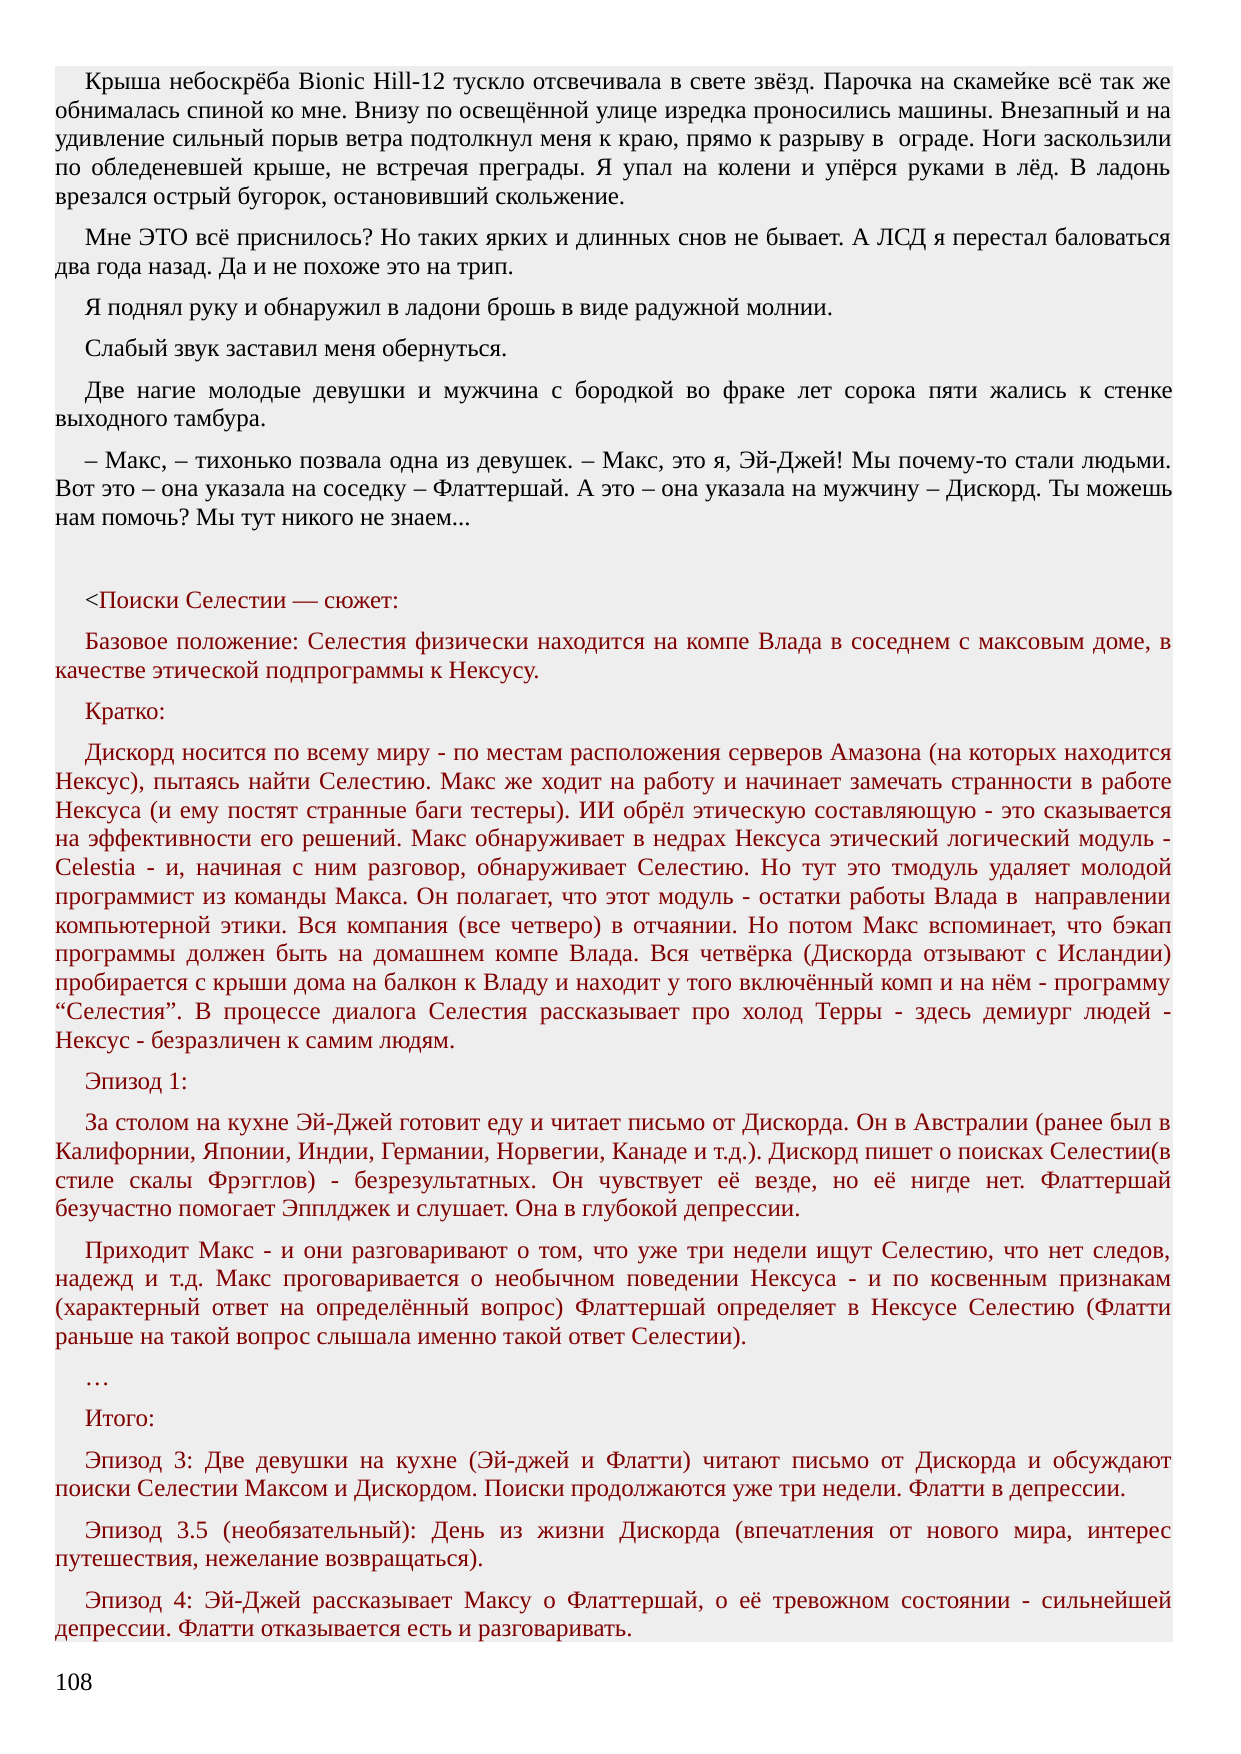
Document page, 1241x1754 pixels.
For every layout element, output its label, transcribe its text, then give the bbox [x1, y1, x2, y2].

text <Поиски Селестии — сюжет: [55, 585, 1173, 613]
text Итого: [55, 1403, 1173, 1432]
text Мне ЭТО всё приснилось? Но таких ярких и длинных снов не бывает. А ЛСД я перестал баловаться два года назад. Да и не похоже это на трип. [55, 222, 1173, 280]
text Эпизод 3: Две девушки на кухне (Эй-джей и Флатти) читают письмо от Дискорда и обсуждают поиски Селестии Максом и Дискордом. Поиски продолжаются уже три недели. Флатти в депрессии. [55, 1445, 1173, 1502]
text Я поднял руку и обнаружил в ладони брошь в виде радужной молнии. [55, 292, 1173, 321]
text Слабый звук заставил меня обернуться. [55, 333, 1173, 362]
text Эпизод 3.5 (необязательный): День из жизни Дискорда (впечатления от нового мира, интерес путешествия, нежелание возвращаться). [55, 1515, 1173, 1572]
text Две нагие молодые девушки и мужчина с бородкой во фраке лет сорока пяти жались к стенке выходного тамбура. [55, 375, 1173, 432]
text Эпизод 1: [55, 1066, 1173, 1095]
text Дискорд носится по всему миру - по местам расположения серверов Амазона (на которых находится Нексус), пытаясь найти Селестию. Макс же ходит на работу и начинает замечать странности в работе Нексуса (и ему постят странные баги тестеры). ИИ обрёл этическую составляющую - это сказывается на эффективности его решений. Макс обнаруживает в недрах Нексуса этический логический модуль - Celestia - и, начиная с ним разговор, обнаруживает Селестию. Но тут это тмодуль удаляет молодой программист из команды Макса. Он полагает, что этот модуль - остатки работы Влада в направлении компьютерной этики. Вся компания (все четверо) в отчаянии. Но потом Макс вспоминает, что бэкап программы должен быть на домашнем компе Влада. Вся четвёрка (Дискорда отзывают с Исландии) пробирается с крыши дома на балкон к Владу и находит у того включённый комп и на нём - программу “Селестия”. В процессе диалога Селестия рассказывает про холод Терры - здесь демиург людей - Нексус - безразличен к самим людям. [55, 737, 1173, 1053]
text Эпизод 4: Эй-Джей рассказывает Максу о Флаттершай, о её тревожном состоянии - сильнейшей депрессии. Флатти отказывается есть и разговаривать. [55, 1585, 1173, 1642]
text Приходит Макс - и они разговаривают о том, что уже три недели ищут Селестию, что нет следов, надежд и т.д. Макс проговаривается о необычном поведении Нексуса - и по косвенным признакам (характерный ответ на определённый вопрос) Флаттершай определяет в Нексусе Селестию (Флатти раньше на такой вопрос слышала именно такой ответ Селестии). [55, 1235, 1173, 1350]
text Базовое положение: Селестия физически находится на компе Влада в соседнем с максовым доме, в качестве этической подпрограммы к Нексусу. [55, 626, 1173, 683]
text За столом на кухне Эй-Джей готовит еду и читает письмо от Дискорда. Он в Австралии (ранее был в Калифорнии, Японии, Индии, Германии, Норвегии, Канаде и т.д.). Дискорд пишет о поисках Селестии(в стиле скалы Фрэгглов) - безрезультатных. Он чувствует её везде, но её нигде нет. Флаттершай безучастно помогает Эпплджек и слушает. Она в глубокой депрессии. [55, 1107, 1173, 1222]
text … [55, 1362, 1173, 1391]
text – Макс, – тихонько позвала одна из девушек. – Макс, это я, Эй-Джей! Мы почему-то стали людьми. Вот это – она указала на соседку – Флаттершай. А это – она указала на мужчину – Дискорд. Ты можешь нам помочь? Мы тут никого не знаем... [55, 445, 1173, 531]
text Крыша небоскрёба Bionic Hill-12 тускло отсвечивала в свете звёзд. Парочка на скамейке всё так же обнималась спиной ко мне. Внизу по освещённой улице изредка проносились машины. Внезапный и на удивление сильный порыв ветра подтолкнул меня к краю, прямо к разрыву в ограде. Ноги заскользили по обледеневшей крыше, не встречая преграды. Я упал на колени и упёрся руками в лёд. В ладонь врезался острый бугорок, остановивший скольжение. [55, 66, 1173, 210]
text Кратко: [55, 696, 1173, 725]
